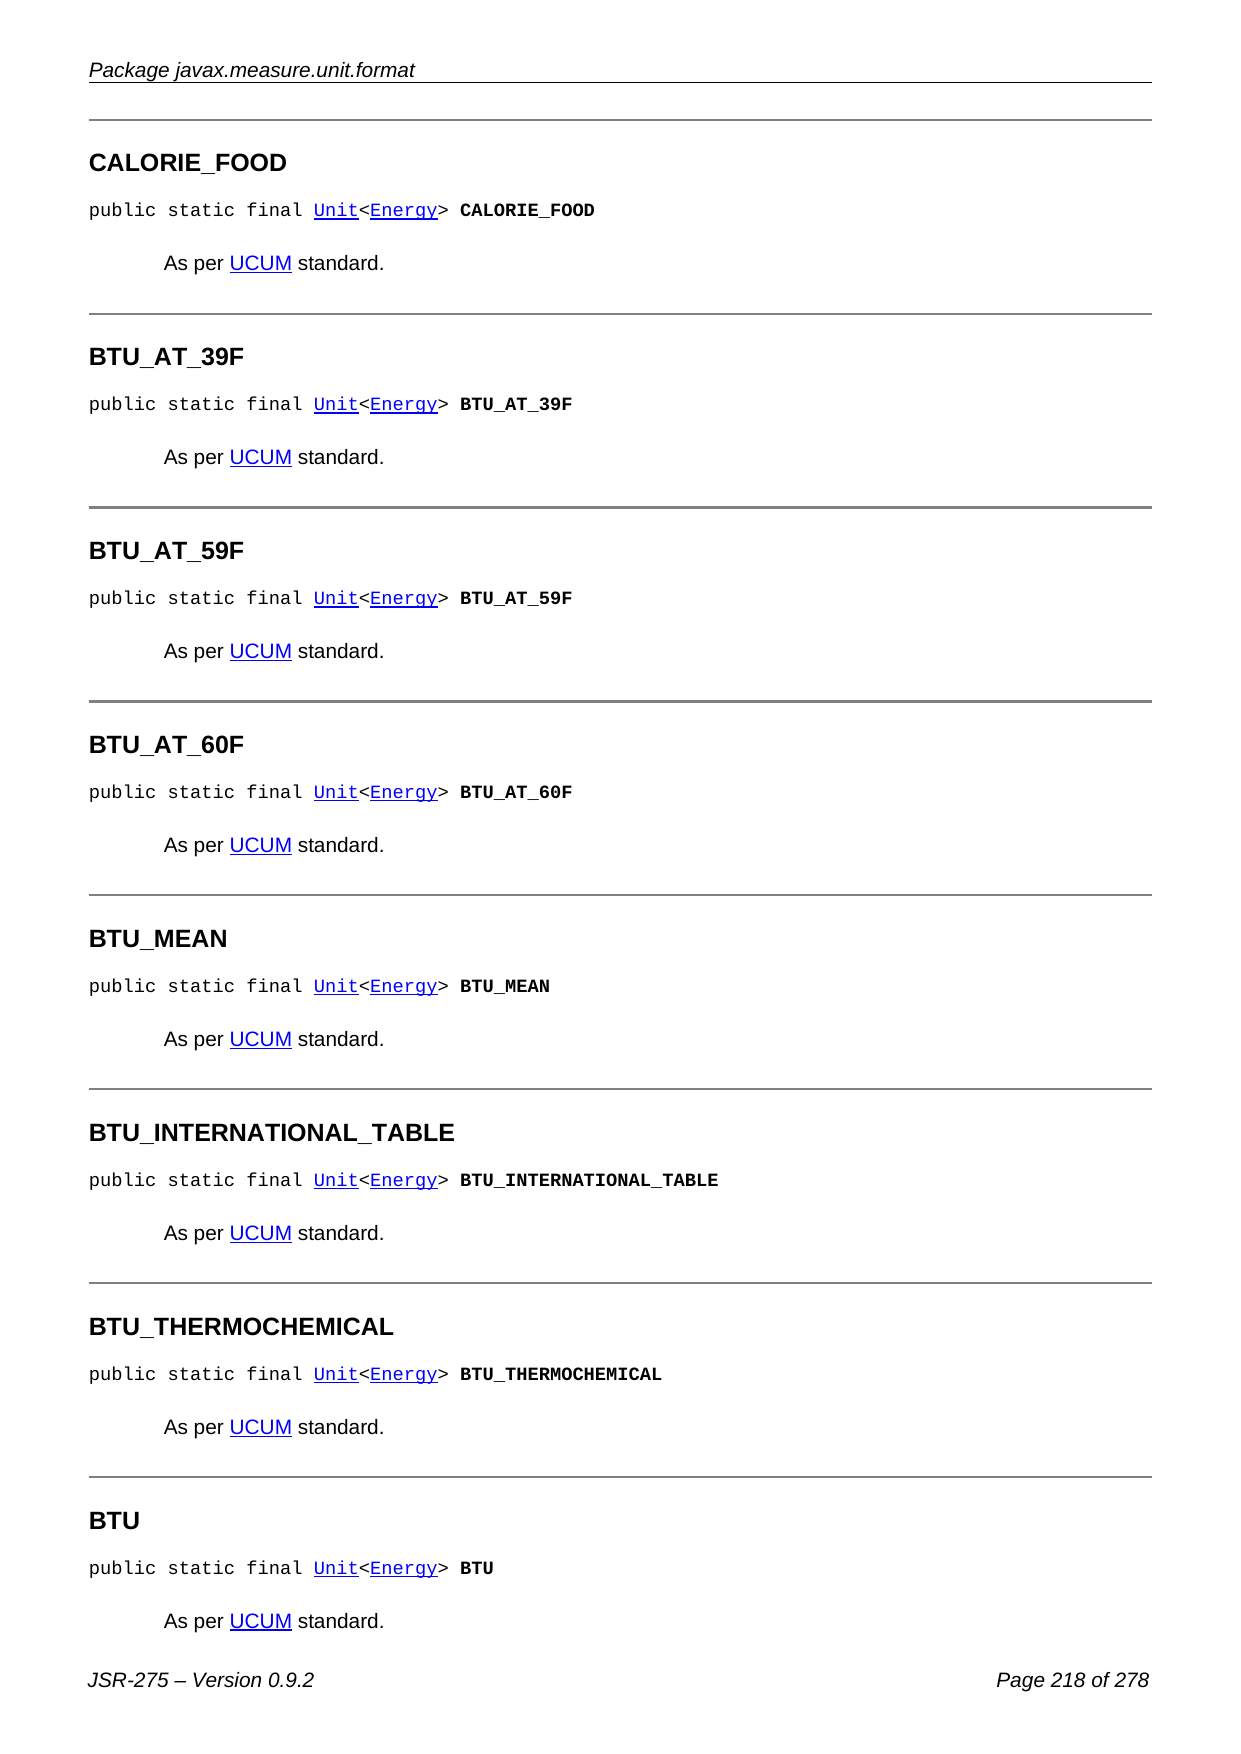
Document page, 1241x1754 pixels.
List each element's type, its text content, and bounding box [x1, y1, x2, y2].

subtitle BTU_AT_59F [88, 537, 1152, 565]
text public static final Unit<Energy> BTU_AT_59F [88, 589, 1152, 610]
text As per UCUM standard. [163, 1027, 1152, 1051]
text As per UCUM standard. [163, 639, 1152, 663]
text As per UCUM standard. [163, 1609, 1152, 1632]
text As per UCUM standard. [163, 1415, 1152, 1438]
text public static final Unit<Energy> BTU_AT_60F [88, 783, 1152, 804]
text public static final Unit<Energy> BTU_MEAN [88, 977, 1152, 998]
text public static final Unit<Energy> BTU_AT_39F [88, 395, 1152, 416]
subtitle BTU_INTERNATIONAL_TABLE [88, 1119, 1152, 1147]
subtitle BTU [88, 1507, 1152, 1534]
text As per UCUM standard. [163, 833, 1152, 857]
text public static final Unit<Energy> BTU_INTERNATIONAL_TABLE [88, 1171, 1152, 1192]
subtitle BTU_AT_39F [88, 343, 1152, 371]
text As per UCUM standard. [163, 445, 1152, 469]
text As per UCUM standard. [163, 1221, 1152, 1244]
subtitle BTU_THERMOCHEMICAL [88, 1313, 1152, 1341]
subtitle BTU_AT_60F [88, 731, 1152, 759]
text public static final Unit<Energy> BTU_THERMOCHEMICAL [88, 1365, 1152, 1386]
text As per UCUM standard. [163, 251, 1152, 275]
text public static final Unit<Energy> BTU [88, 1559, 1152, 1580]
subtitle BTU_MEAN [88, 925, 1152, 953]
subtitle CALORIE_FOOD [88, 149, 1152, 177]
text public static final Unit<Energy> CALORIE_FOOD [88, 201, 1152, 222]
